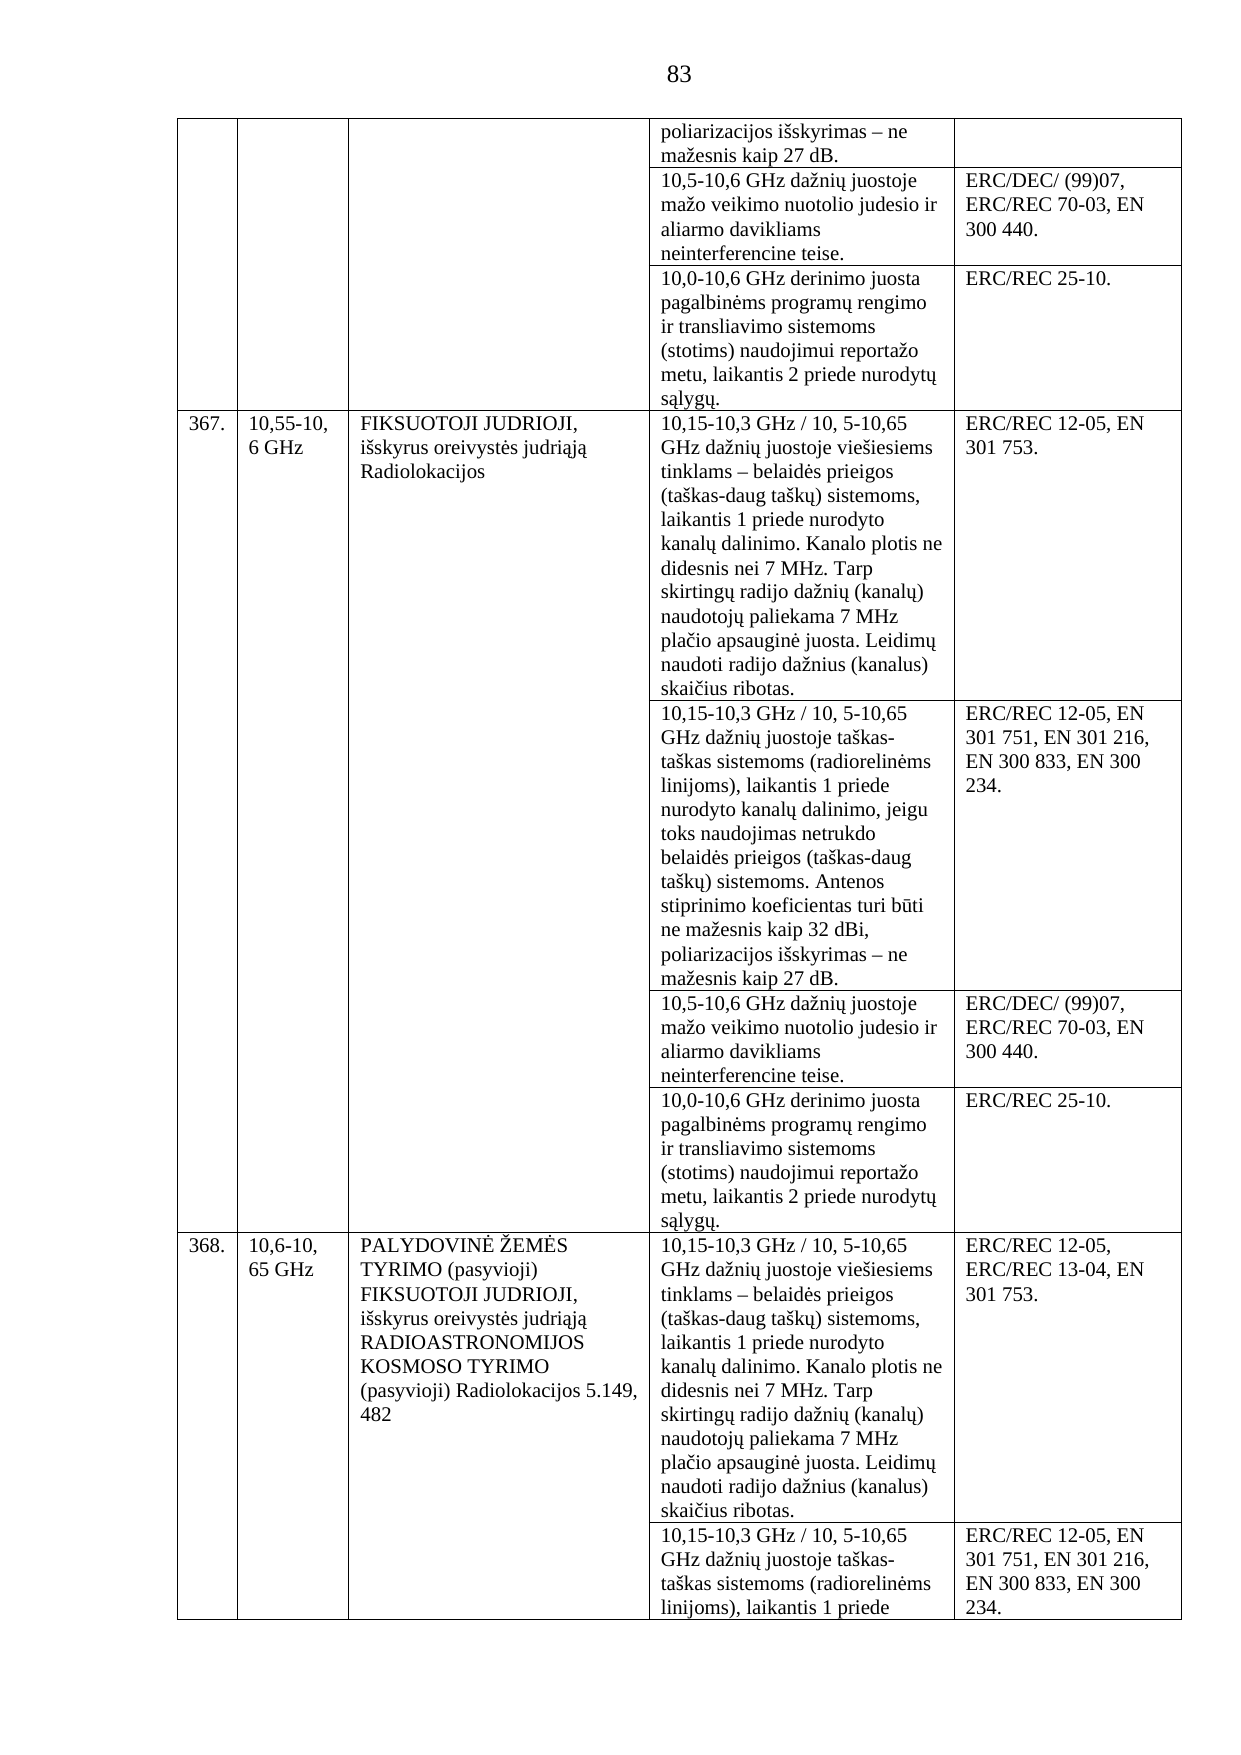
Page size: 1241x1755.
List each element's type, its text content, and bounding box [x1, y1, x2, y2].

table_cell ERC/REC 12-05, ERC/REC 13-04, EN 301 753. [955, 1233, 1181, 1522]
table_cell 10,5-10,6 GHz dažnių juostoje mažo veikimo nuotolio judesio ir aliarmo davikliams neinterferencine teise. [650, 991, 954, 1087]
table_cell 10,0-10,6 GHz derinimo juosta pagalbinėms programų rengimo ir transliavimo sistemoms (stotims) naudojimui reportažo metu, laikantis 2 priede nurodytų sąlygų. [650, 1088, 954, 1232]
table_cell 10,15-10,3 GHz / 10, 5-10,65 GHz dažnių juostoje viešiesiems tinklams – belaidės prieigos (taškas-daug taškų) sistemoms, laikantis 1 priede nurodyto kanalų dalinimo. Kanalo plotis ne didesnis nei 7 MHz. Tarp skirtingų radijo dažnių (kanalų) naudotojų paliekama 7 MHz plačio apsauginė juosta. Leidimų naudoti radijo dažnius (kanalus) skaičius ribotas. [650, 1233, 954, 1522]
table_cell PALYDOVINĖ ŽEMĖS TYRIMO (pasyvioji) FIKSUOTOJI JUDRIOJI, išskyrus oreivystės judriąją RADIOASTRONOMIJOS KOSMOSO TYRIMO (pasyvioji) Radiolokacijos 5.149, 482 [349, 1233, 649, 1619]
table_cell poliarizacijos išskyrimas – ne mažesnis kaip 27 dB. [650, 119, 954, 167]
table_cell 10,15-10,3 GHz / 10, 5-10,65 GHz dažnių juostoje viešiesiems tinklams – belaidės prieigos (taškas-daug taškų) sistemoms, laikantis 1 priede nurodyto kanalų dalinimo. Kanalo plotis ne didesnis nei 7 MHz. Tarp skirtingų radijo dažnių (kanalų) naudotojų paliekama 7 MHz plačio apsauginė juosta. Leidimų naudoti radijo dažnius (kanalus) skaičius ribotas. [650, 411, 954, 700]
table_cell 368. [178, 1233, 237, 1619]
table_cell ERC/REC 25-10. [955, 266, 1181, 410]
table_cell ERC/REC 12-05, EN 301 751, EN 301 216, EN 300 833, EN 300 234. [955, 701, 1181, 989]
table_cell [178, 119, 237, 410]
table_cell 10,5-10,6 GHz dažnių juostoje mažo veikimo nuotolio judesio ir aliarmo davikliams neinterferencine teise. [650, 168, 954, 264]
table_cell [238, 119, 348, 410]
table_cell 10,15-10,3 GHz / 10, 5-10,65 GHz dažnių juostoje taškas- taškas sistemoms (radiorelinėms linijoms), laikantis 1 priede [650, 1523, 954, 1619]
table_cell ERC/REC 25-10. [955, 1088, 1181, 1232]
table_cell 10,15-10,3 GHz / 10, 5-10,65 GHz dažnių juostoje taškas- taškas sistemoms (radiorelinėms linijoms), laikantis 1 priede nurodyto kanalų dalinimo, jeigu toks naudojimas netrukdo belaidės prieigos (taškas-daug taškų) sistemoms. Antenos stiprinimo koeficientas turi būti ne mažesnis kaip 32 dBi, poliarizacijos išskyrimas – ne mažesnis kaip 27 dB. [650, 701, 954, 989]
table_cell FIKSUOTOJI JUDRIOJI, išskyrus oreivystės judriąją Radiolokacijos [349, 411, 649, 1232]
table_cell ERC/REC 12-05, EN 301 751, EN 301 216, EN 300 833, EN 300 234. [955, 1523, 1181, 1619]
table_cell [349, 119, 649, 410]
table_cell ERC/REC 12-05, EN 301 753. [955, 411, 1181, 700]
table_cell ERC/DEC/ (99)07, ERC/REC 70-03, EN 300 440. [955, 168, 1181, 264]
table_cell [955, 119, 1181, 167]
table_cell 10,6-10, 65 GHz [238, 1233, 348, 1619]
table_cell 10,0-10,6 GHz derinimo juosta pagalbinėms programų rengimo ir transliavimo sistemoms (stotims) naudojimui reportažo metu, laikantis 2 priede nurodytų sąlygų. [650, 266, 954, 410]
table_cell 367. [178, 411, 237, 1232]
table_cell ERC/DEC/ (99)07, ERC/REC 70-03, EN 300 440. [955, 991, 1181, 1087]
table_cell 10,55-10, 6 GHz [238, 411, 348, 1232]
